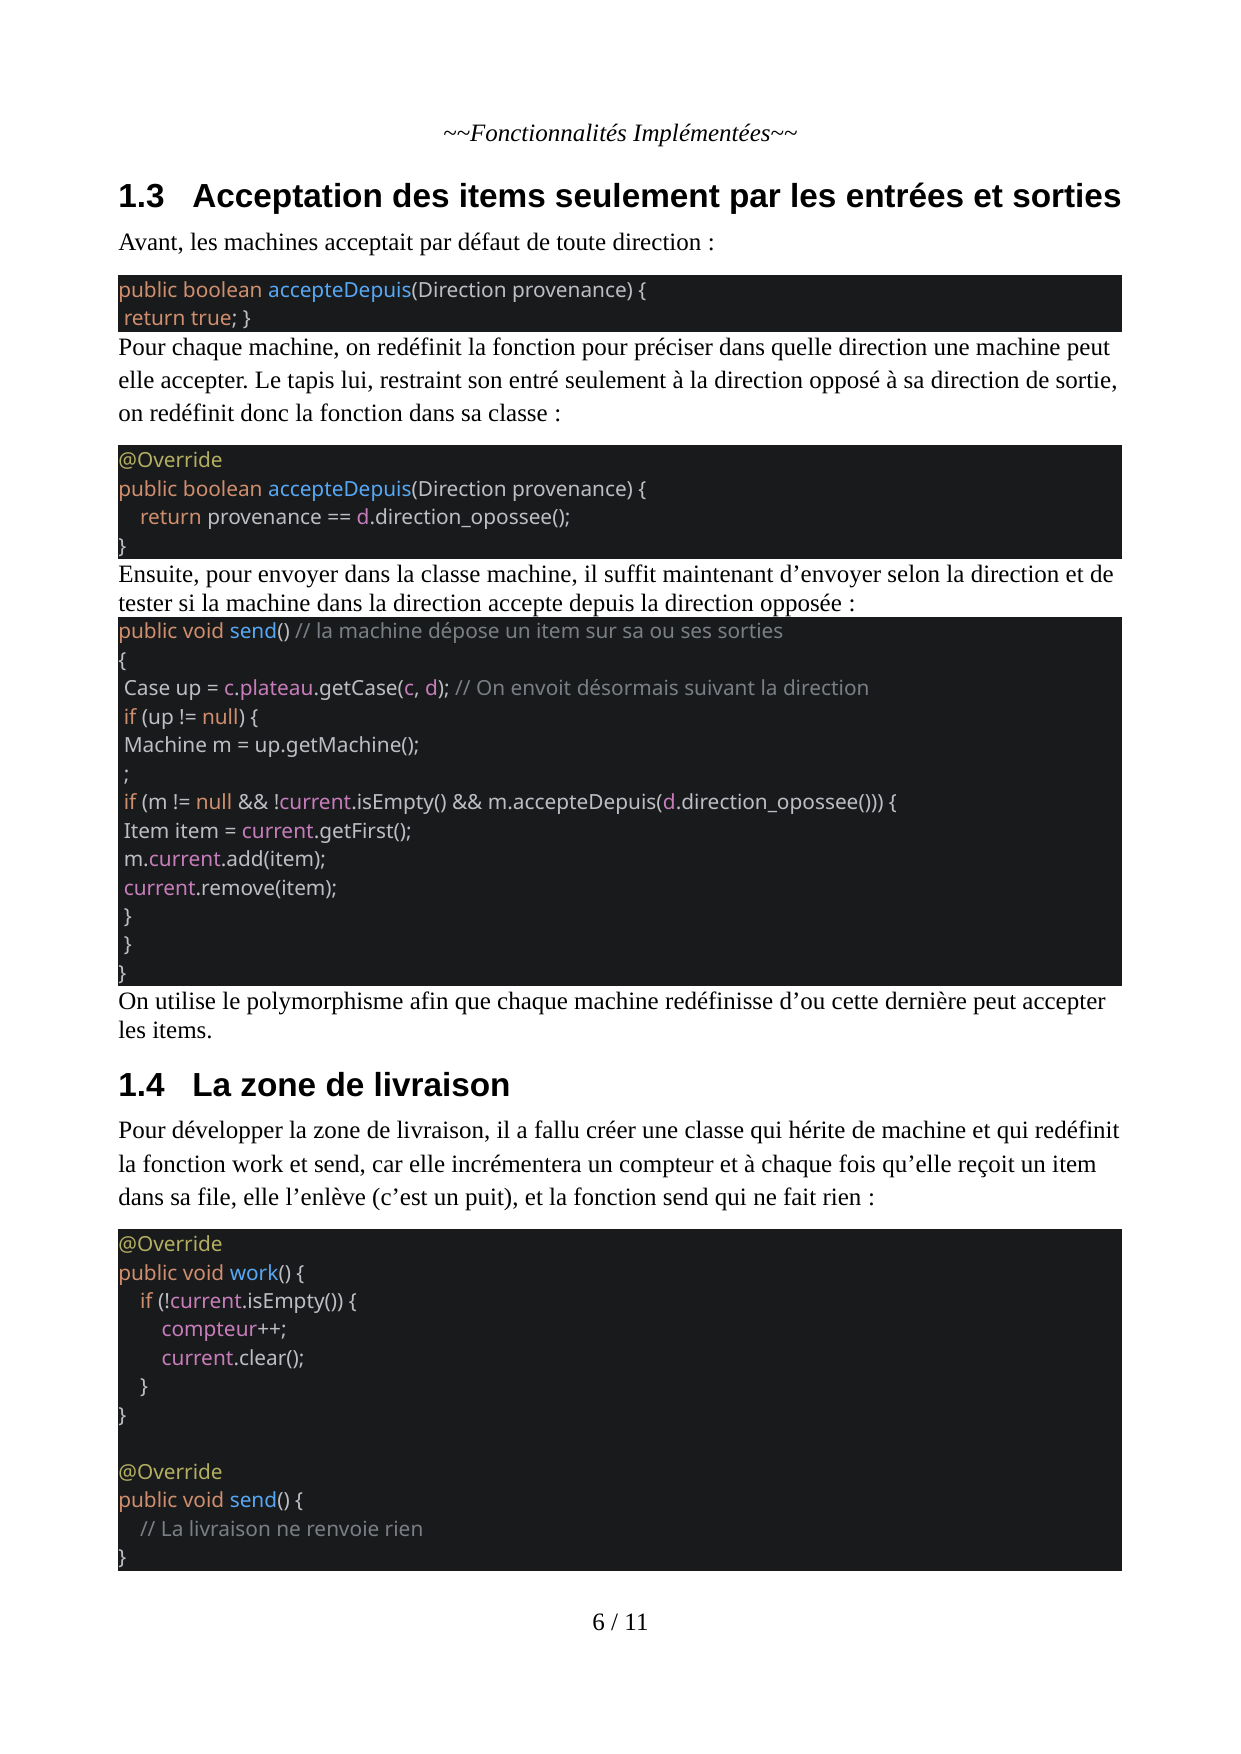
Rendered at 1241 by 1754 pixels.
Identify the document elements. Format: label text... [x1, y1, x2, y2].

text On utilise le polymorphisme afin que chaque machine redéfinisse d’ou cette dernière peut accepter les items. [118, 986, 1122, 1044]
text @Override public void work() { if (!current.isEmpty()) { compteur++; current.clear(); } } @Override public void send() { // La livraison ne renvoie rien } [118, 1229, 1122, 1571]
text Ensuite, pour envoyer dans la classe machine, il suffit maintenant d’envoyer selon la direction et de tester si la machine dans la direction accepte depuis la direction opposée : [118, 559, 1122, 617]
text Pour développer la zone de livraison, il a fallu créer une classe qui hérite de machine et qui redéfinit la fonction work et send, car elle incrémentera un compteur et à chaque fois qu’elle reçoit un item dans sa file, elle l’enlève (c’est un puit), et la fonction send qui ne fait rien : [118, 1116, 1122, 1210]
text public void send() // la machine dépose un item sur sa ou ses sorties { Case up = c.plateau.getCase(c, d); // On envoit désormais suivant la direction if (up != null) { Machine m = up.getMachine(); ; if (m != null && !current.isEmpty() && m.accepteDepuis(d.direction_opossee())) { Item item = current.getFirst(); m.current.add(item); current.remove(item); } } } [118, 617, 1122, 986]
subtitle Acceptation des items seulement par les entrées et sorties [118, 176, 1122, 215]
subtitle La zone de livraison [118, 1065, 1122, 1103]
text @Override public boolean accepteDepuis(Direction provenance) { return provenance == d.direction_opossee(); } [118, 445, 1122, 559]
text Avant, les machines acceptait par défaut de toute direction : [118, 227, 1122, 256]
text public boolean accepteDepuis(Direction provenance) { return true; } [118, 275, 1122, 332]
text Pour chaque machine, on redéfinit la fonction pour préciser dans quelle direction une machine peut elle accepter. Le tapis lui, restraint son entré seulement à la direction opposé à sa direction de sortie, on redéfinit donc la fonction dans sa classe : [118, 332, 1122, 427]
